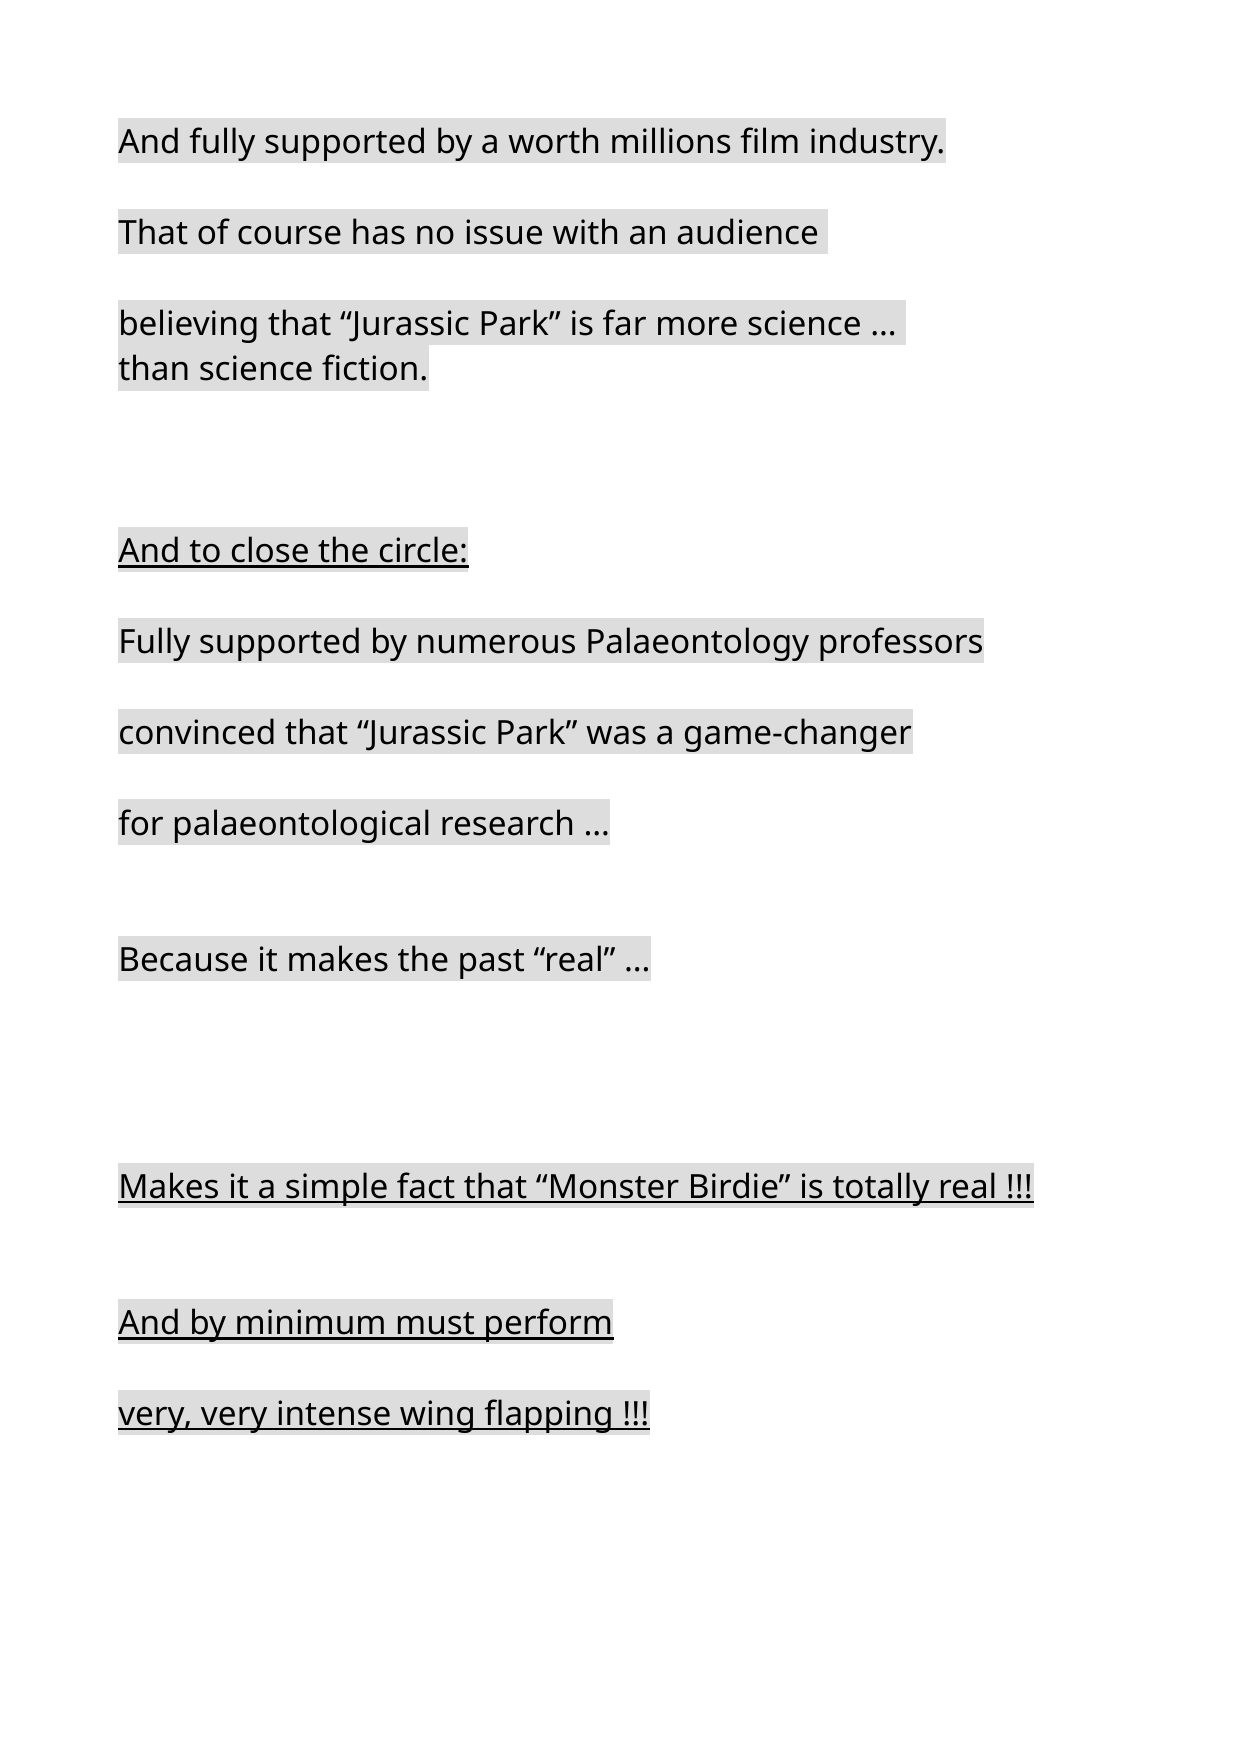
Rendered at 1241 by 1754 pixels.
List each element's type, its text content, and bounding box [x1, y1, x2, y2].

text And fully supported by a worth millions film industry. [118, 118, 1122, 163]
text very, very intense wing flapping !!! [118, 1390, 1122, 1435]
text believing that “Jurassic Park” is far more science … [118, 300, 1122, 345]
text convinced that “Jurassic Park” was a game-changer [118, 708, 1122, 754]
text than science fiction. [118, 345, 1122, 391]
text Because it makes the past “real” … [118, 936, 1122, 981]
text And to close the circle: [118, 527, 1122, 572]
text That of course has no issue with an audience [118, 209, 1122, 254]
text And by minimum must perform [118, 1299, 1122, 1344]
text for palaeontological research … [118, 799, 1122, 845]
text Fully supported by numerous Palaeontology professors [118, 618, 1122, 663]
text Makes it a simple fact that “Monster Birdie” is totally real !!! [118, 1163, 1122, 1208]
